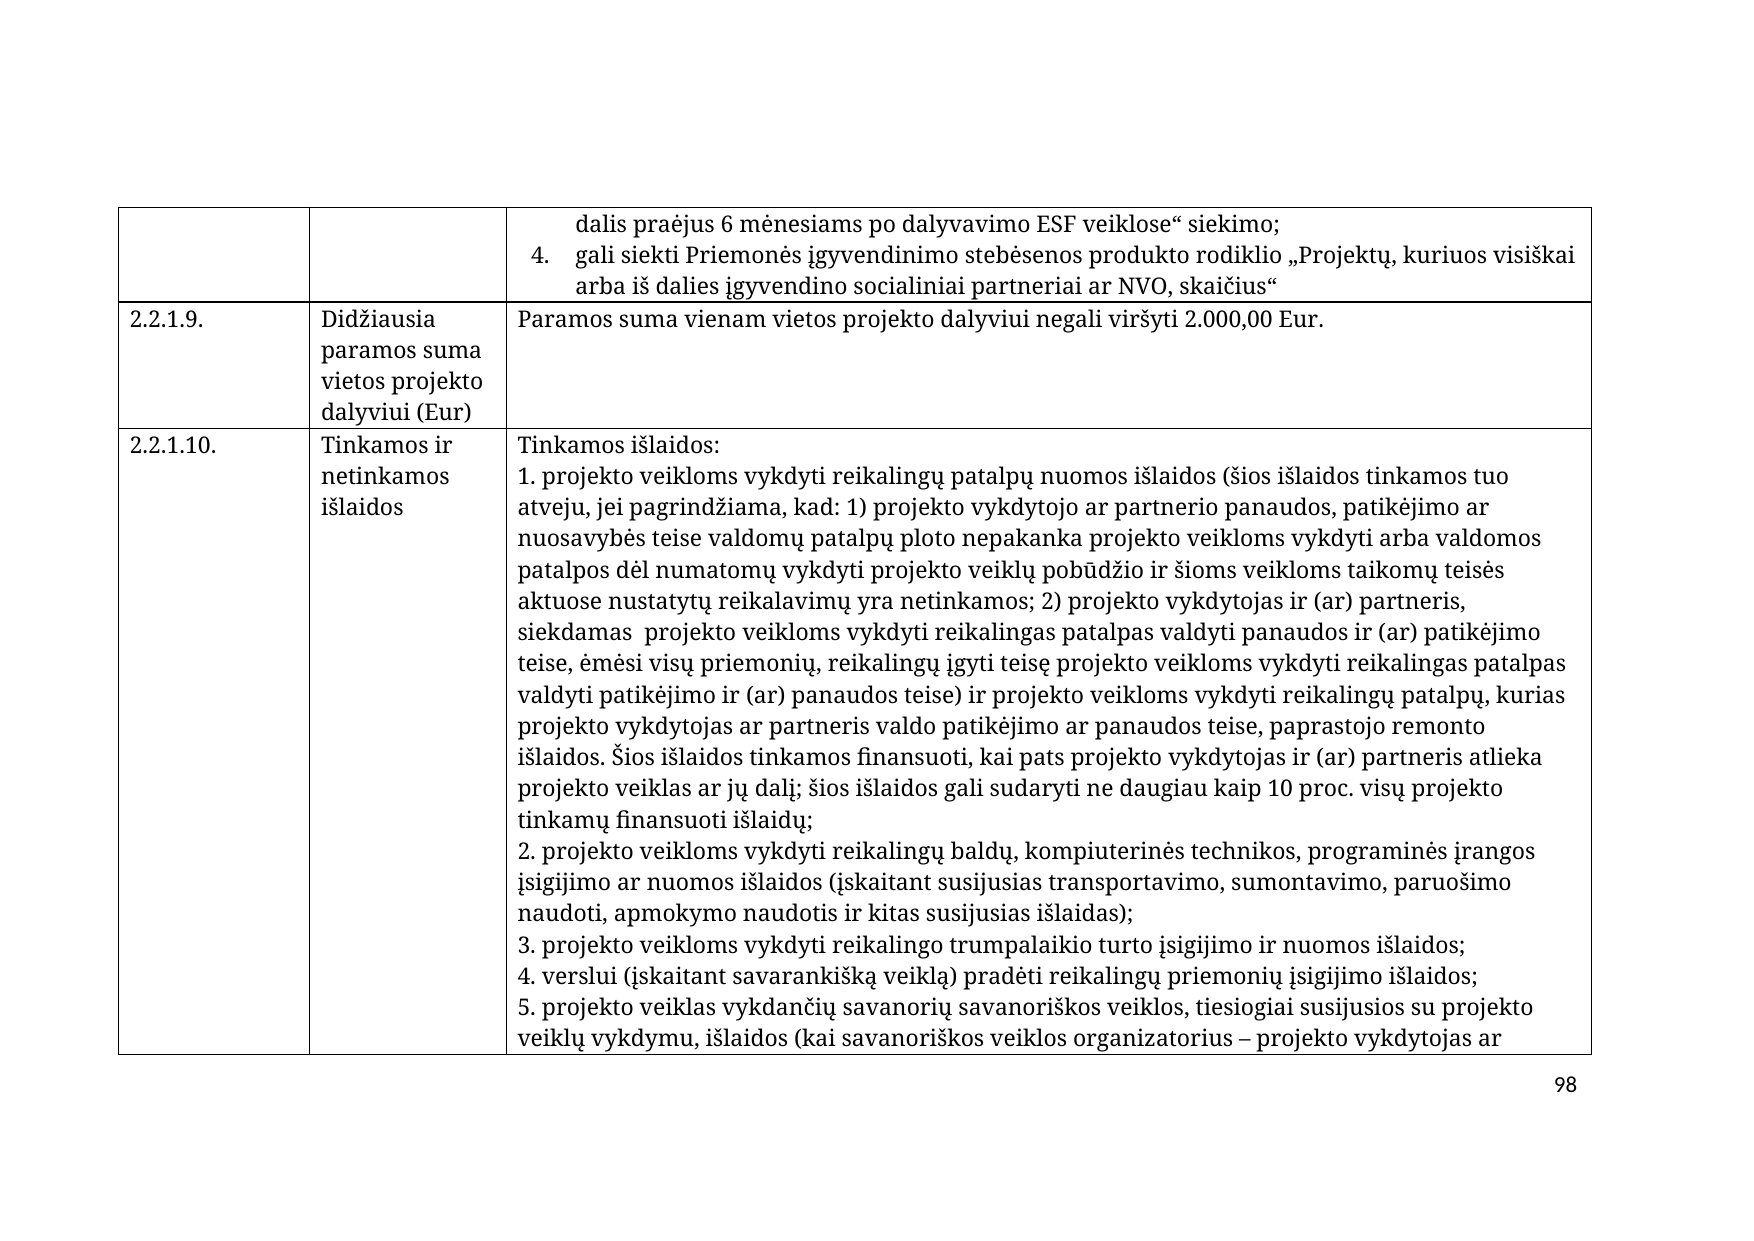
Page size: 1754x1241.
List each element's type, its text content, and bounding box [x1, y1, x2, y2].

table_cell 2.2.1.10. [119, 429, 309, 1053]
table_cell Didžiausia paramos suma vietos projekto dalyviui (Eur) [310, 303, 506, 427]
table_cell Tinkamos ir netinkamos išlaidos [310, 429, 506, 1053]
table_cell Paramos suma vienam vietos projekto dalyviui negali viršyti 2.000,00 Eur. [507, 303, 1591, 427]
table_cell Tinkamos išlaidos: 1. projekto veikloms vykdyti reikalingų patalpų nuomos išlaidos (šios išlaidos tinkamos tuo atveju, jei pagrindžiama, kad: 1) projekto vykdytojo ar partnerio panaudos, patikėjimo ar nuosavybės teise valdomų patalpų ploto nepakanka projekto veikloms vykdyti arba valdomos patalpos dėl numatomų vykdyti projekto veiklų pobūdžio ir šioms veikloms taikomų teisės aktuose nustatytų reikalavimų yra netinkamos; 2) projekto vykdytojas ir (ar) partneris, siekdamas projekto veikloms vykdyti reikalingas patalpas valdyti panaudos ir (ar) patikėjimo teise, ėmėsi visų priemonių, reikalingų įgyti teisę projekto veikloms vykdyti reikalingas patalpas valdyti patikėjimo ir (ar) panaudos teise) ir projekto veikloms vykdyti reikalingų patalpų, kurias projekto vykdytojas ar partneris valdo patikėjimo ar panaudos teise, paprastojo remonto išlaidos. Šios išlaidos tinkamos finansuoti, kai pats projekto vykdytojas ir (ar) partneris atlieka projekto veiklas ar jų dalį; šios išlaidos gali sudaryti ne daugiau kaip 10 proc. visų projekto tinkamų finansuoti išlaidų; 2. projekto veikloms vykdyti reikalingų baldų, kompiuterinės technikos, programinės įrangos įsigijimo ar nuomos išlaidos (įskaitant susijusias transportavimo, sumontavimo, paruošimo naudoti, apmokymo naudotis ir kitas susijusias išlaidas); 3. projekto veikloms vykdyti reikalingo trumpalaikio turto įsigijimo ir nuomos išlaidos; 4. verslui (įskaitant savarankišką veiklą) pradėti reikalingų priemonių įsigijimo išlaidos; 5. projekto veiklas vykdančių savanorių savanoriškos veiklos, tiesiogiai susijusios su projekto veiklų vykdymu, išlaidos (kai savanoriškos veiklos organizatorius – projekto vykdytojas ar [507, 429, 1591, 1053]
table_cell [119, 208, 309, 301]
table_cell 2.2.1.9. [119, 303, 309, 427]
table_cell dalis praėjus 6 mėnesiams po dalyvavimo ESF veiklose“ siekimo; 4. gali siekti Priemonės įgyvendinimo stebėsenos produkto rodiklio „Projektų, kuriuos visiškai arba iš dalies įgyvendino socialiniai partneriai ar NVO, skaičius“ [507, 208, 1591, 301]
table_cell [310, 208, 506, 301]
